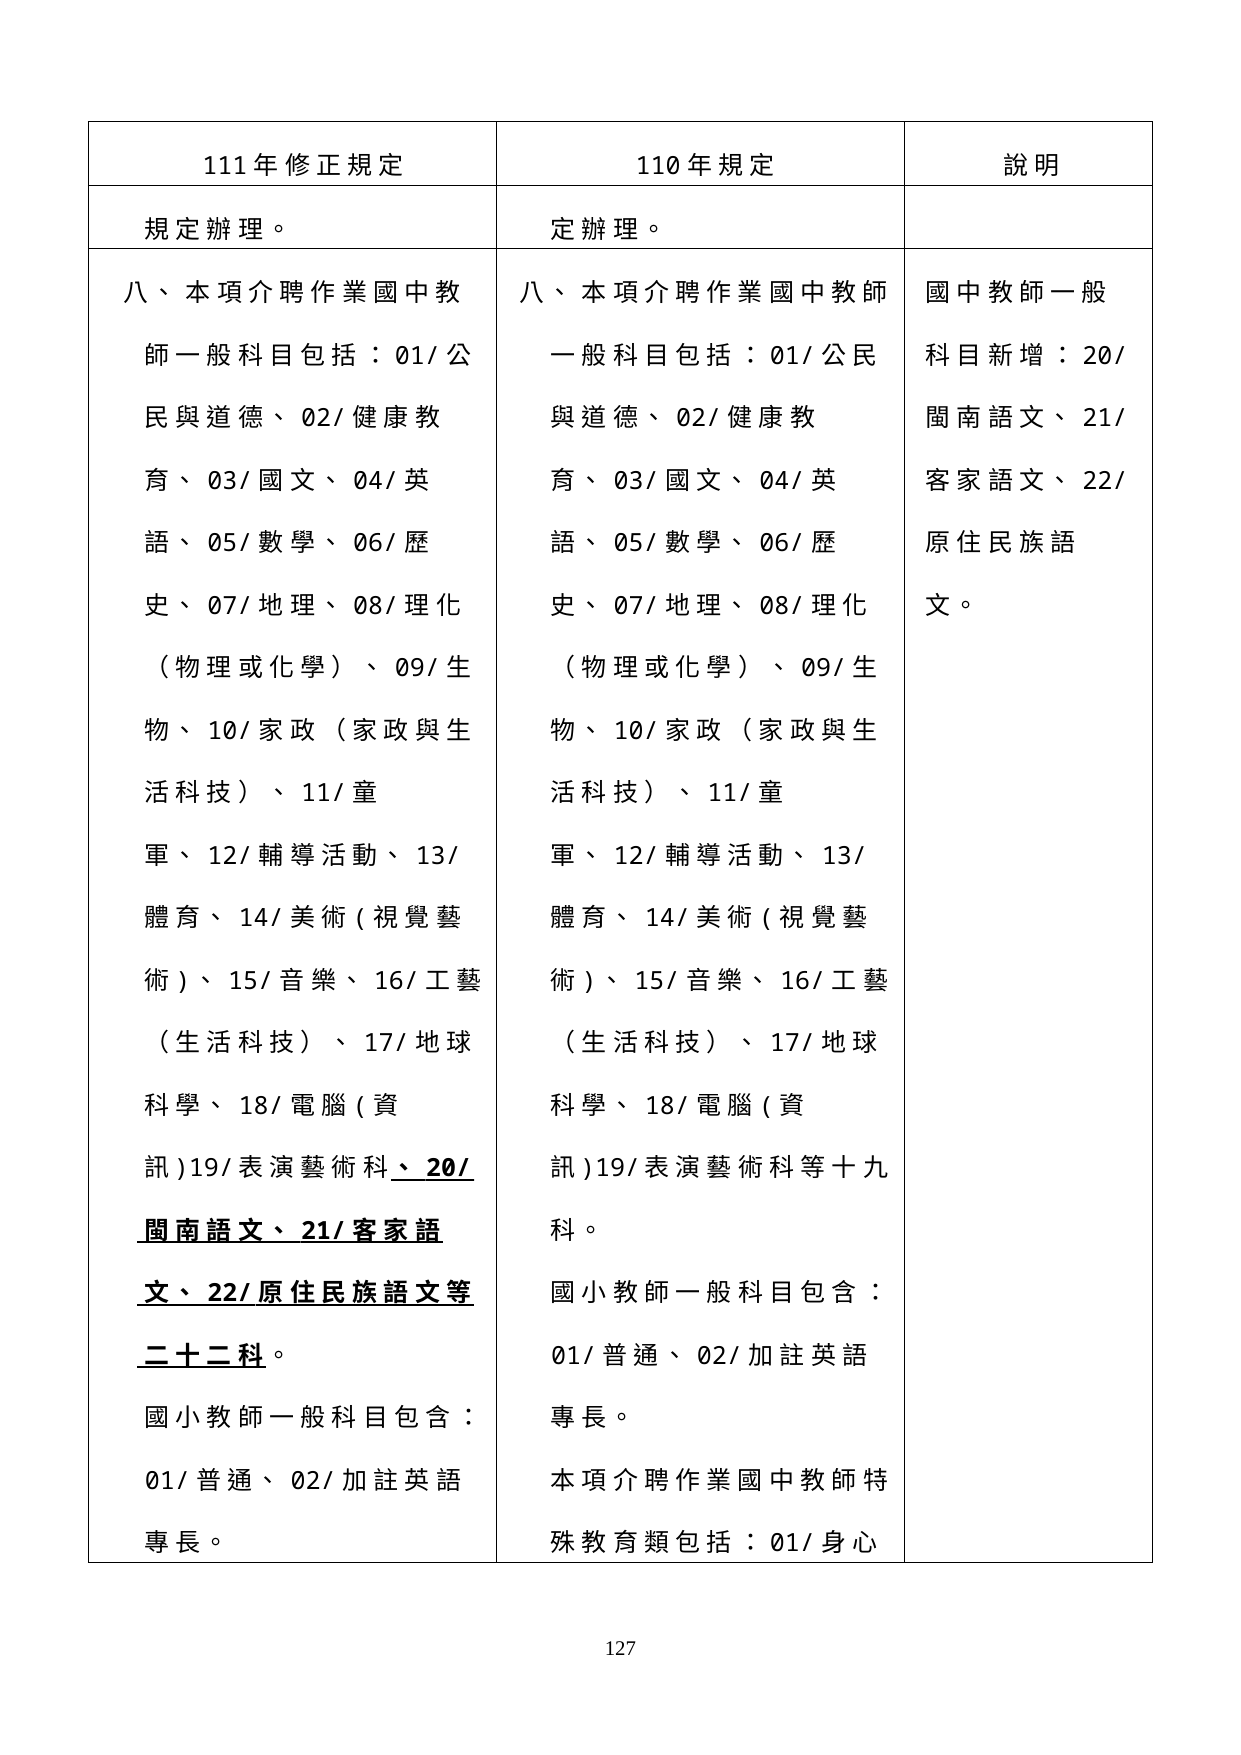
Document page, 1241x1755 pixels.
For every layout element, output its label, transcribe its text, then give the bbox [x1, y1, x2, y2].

table_cell 定辦理。 [497, 186, 904, 248]
table_header 說明 [905, 122, 1152, 185]
table_cell 規定辦理。 [89, 186, 496, 248]
table_header 111年修正規定 [89, 122, 496, 185]
table_header 110年規定 [497, 122, 904, 185]
table_cell [905, 186, 1152, 248]
table_cell 八、本項介聘作業國中教師一般科目包括：01/公民與道德、02/健康教育、03/國文、04/英語、05/數學、06/歷史、07/地理、08/理化（物理或化學）、09/生物、10/家政（家政與生活科技）、11/童軍、12/輔導活動、13/體育、14/美術(視覺藝術)、15/音樂、16/工藝（生活科技）、17/地球科學、18/電腦(資訊)19/表演藝術科等十九科。 國小教師一般科目包含：01/普通、02/加註英語專長。 本項介聘作業國中教師特殊教育類包括：01/身心 [497, 249, 904, 1562]
table_cell 八、本項介聘作業國中教師一般科目包括：01/公民與道德、02/健康教育、03/國文、04/英語、05/數學、06/歷史、07/地理、08/理化（物理或化學）、09/生物、10/家政（家政與生活科技）、11/童軍、12/輔導活動、13/體育、14/美術(視覺藝術)、15/音樂、16/工藝（生活科技）、17/地球科學、18/電腦(資訊)19/表演藝術科、20/閩南語文、21/客家語文、22/原住民族語文等二十二科。 國小教師一般科目包含：01/普通、02/加註英語專長。 [89, 249, 496, 1562]
table_cell 國中教師一般科目新增：20/閩南語文、21/客家語文、22/原住民族語文。 [905, 249, 1152, 1562]
